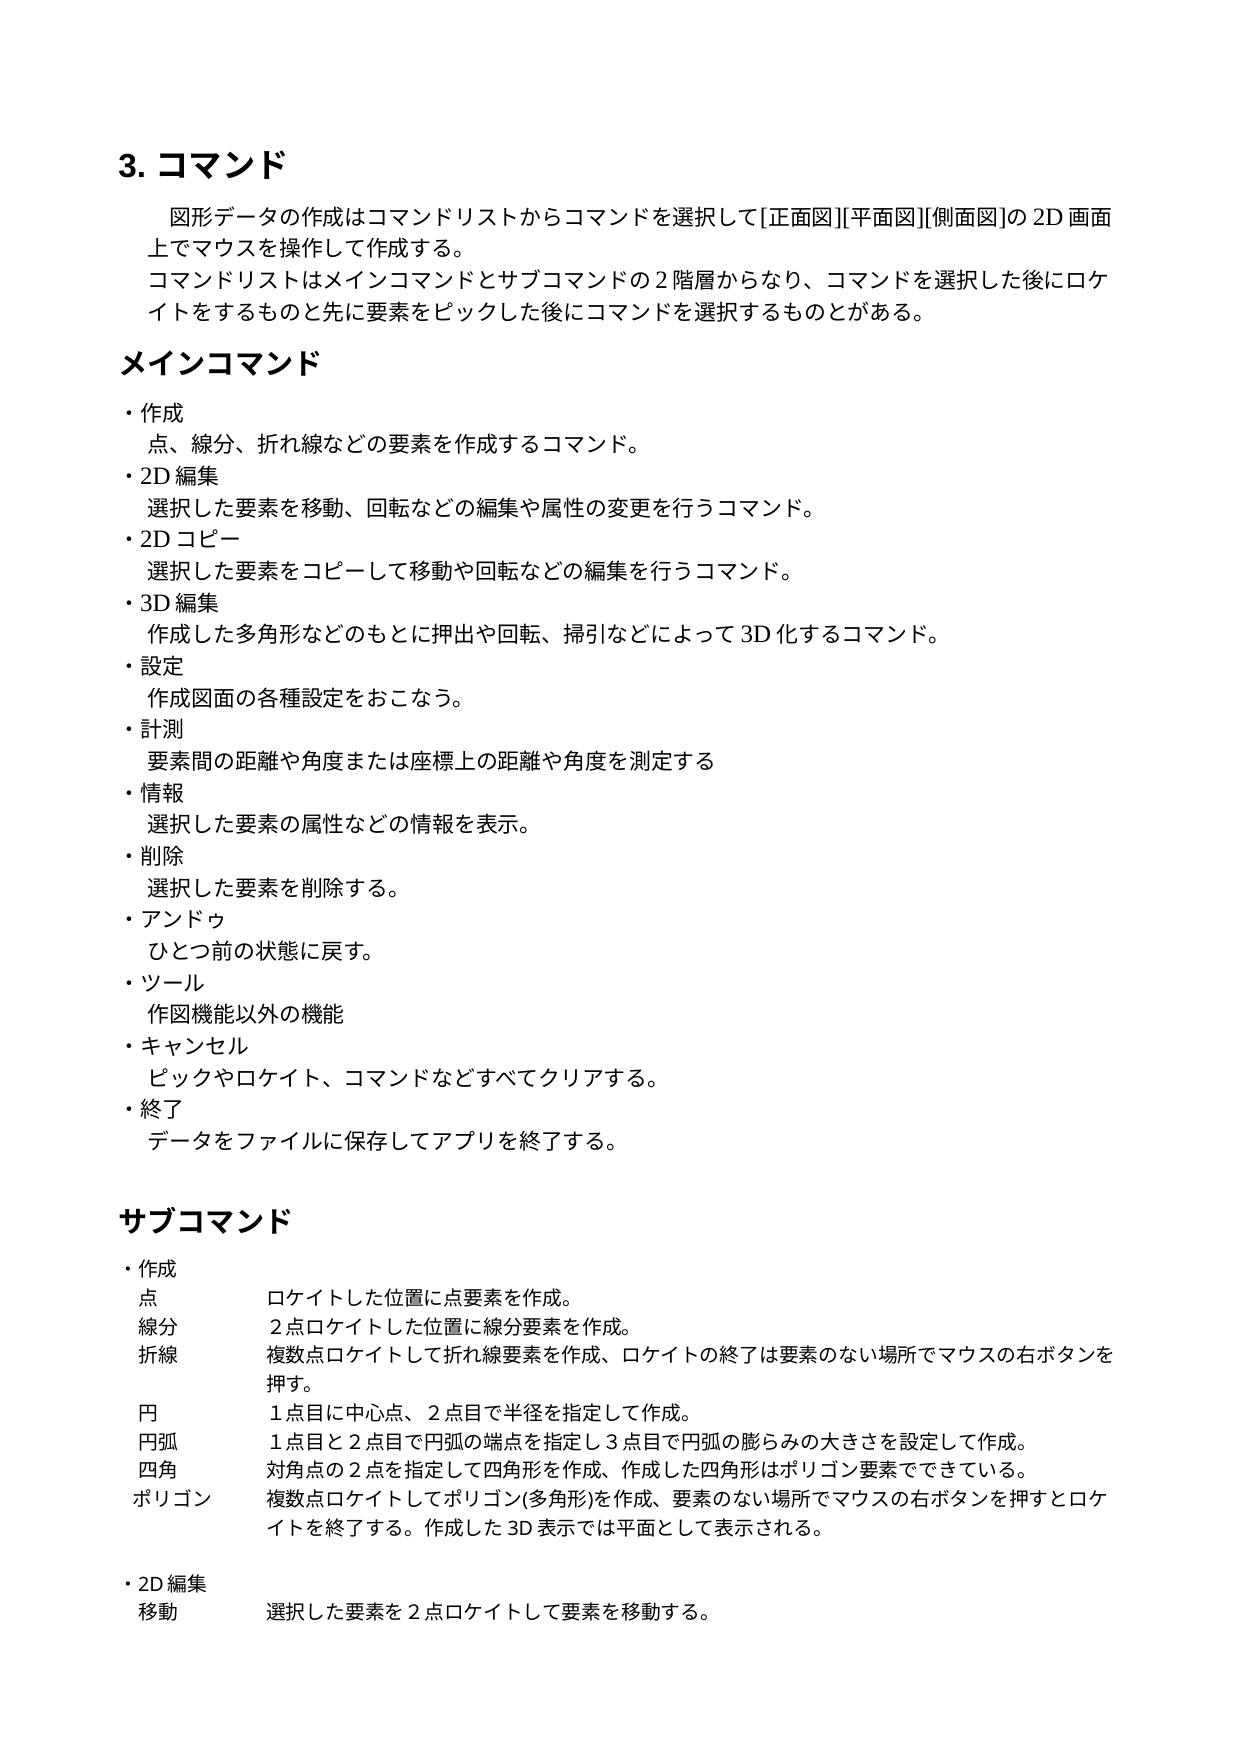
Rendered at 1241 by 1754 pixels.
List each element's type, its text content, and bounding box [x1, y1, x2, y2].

text 選択した要素をコピーして移動や回転などの編集を行うコマンド。 [148, 554, 1122, 586]
text コマンドリストはメインコマンドとサブコマンドの2階層からなり、コマンドを選択した後にロケイトをするものと先に要素をピックした後にコマンドを選択するものとがある。 [148, 263, 1122, 326]
text 四角 対角点の２点を指定して四角形を作成、作成した四角形はポリゴン要素でできている。 [118, 1455, 1122, 1484]
text ・2D編集 [118, 459, 1122, 491]
text ・計測 [118, 712, 1122, 744]
subtitle サブコマンド [118, 1199, 1122, 1241]
text ・ツール [118, 966, 1122, 997]
text 移動 選択した要素を２点ロケイトして要素を移動する。 [118, 1597, 1122, 1626]
text ピックやロケイト、コマンドなどすべてクリアする。 [148, 1061, 1122, 1092]
text ポリゴン 複数点ロケイトしてポリゴン(多角形)を作成、要素のない場所でマウスの右ボタンを押すとロケイトを終了する。作成した3D表示では平面として表示される。 [112, 1484, 1122, 1541]
text データをファイルに保存してアプリを終了する。 [148, 1124, 1122, 1156]
text 円 １点目に中心点、２点目で半径を指定して作成。 [118, 1397, 1122, 1426]
text 選択した要素の属性などの情報を表示。 [148, 807, 1122, 839]
text ひとつ前の状態に戻す。 [148, 934, 1122, 966]
text ・情報 [118, 776, 1122, 807]
text ・終了 [118, 1092, 1122, 1124]
text 図形データの作成はコマンドリストからコマンドを選択して[正面図][平面図][側面図]の2D画面上でマウスを操作して作成する。 [148, 200, 1122, 263]
text ・3D編集 [118, 586, 1122, 617]
subtitle 3. コマンド [118, 139, 1122, 187]
text ・アンドゥ [118, 902, 1122, 934]
text 円弧 １点目と２点目で円弧の端点を指定し３点目で円弧の膨らみの大きさを設定して作成。 [118, 1426, 1122, 1455]
text 選択した要素を移動、回転などの編集や属性の変更を行うコマンド。 [148, 491, 1122, 522]
text 選択した要素を削除する。 [148, 871, 1122, 902]
text ・2D編集 [118, 1568, 1122, 1597]
text ・2Dコピー [118, 522, 1122, 554]
subtitle メインコマンド [118, 341, 1122, 383]
text ・削除 [118, 839, 1122, 871]
text 点 ロケイトした位置に点要素を作成。 [118, 1282, 1122, 1311]
text 作成図面の各種設定をおこなう。 [148, 681, 1122, 712]
text ・設定 [118, 649, 1122, 681]
text 点、線分、折れ線などの要素を作成するコマンド。 [148, 427, 1122, 459]
text 作図機能以外の機能 [148, 997, 1122, 1029]
text 作成した多角形などのもとに押出や回転、掃引などによって3D化するコマンド。 [148, 617, 1122, 649]
text 線分 ２点ロケイトした位置に線分要素を作成。 [118, 1311, 1122, 1340]
text ・作成 [118, 396, 1122, 427]
text ・キャンセル [118, 1029, 1122, 1061]
text ・作成 [118, 1254, 1122, 1282]
text 折線 複数点ロケイトして折れ線要素を作成、ロケイトの終了は要素のない場所でマウスの右ボタンを押す。 [118, 1340, 1122, 1397]
text 要素間の距離や角度または座標上の距離や角度を測定する [148, 744, 1122, 776]
